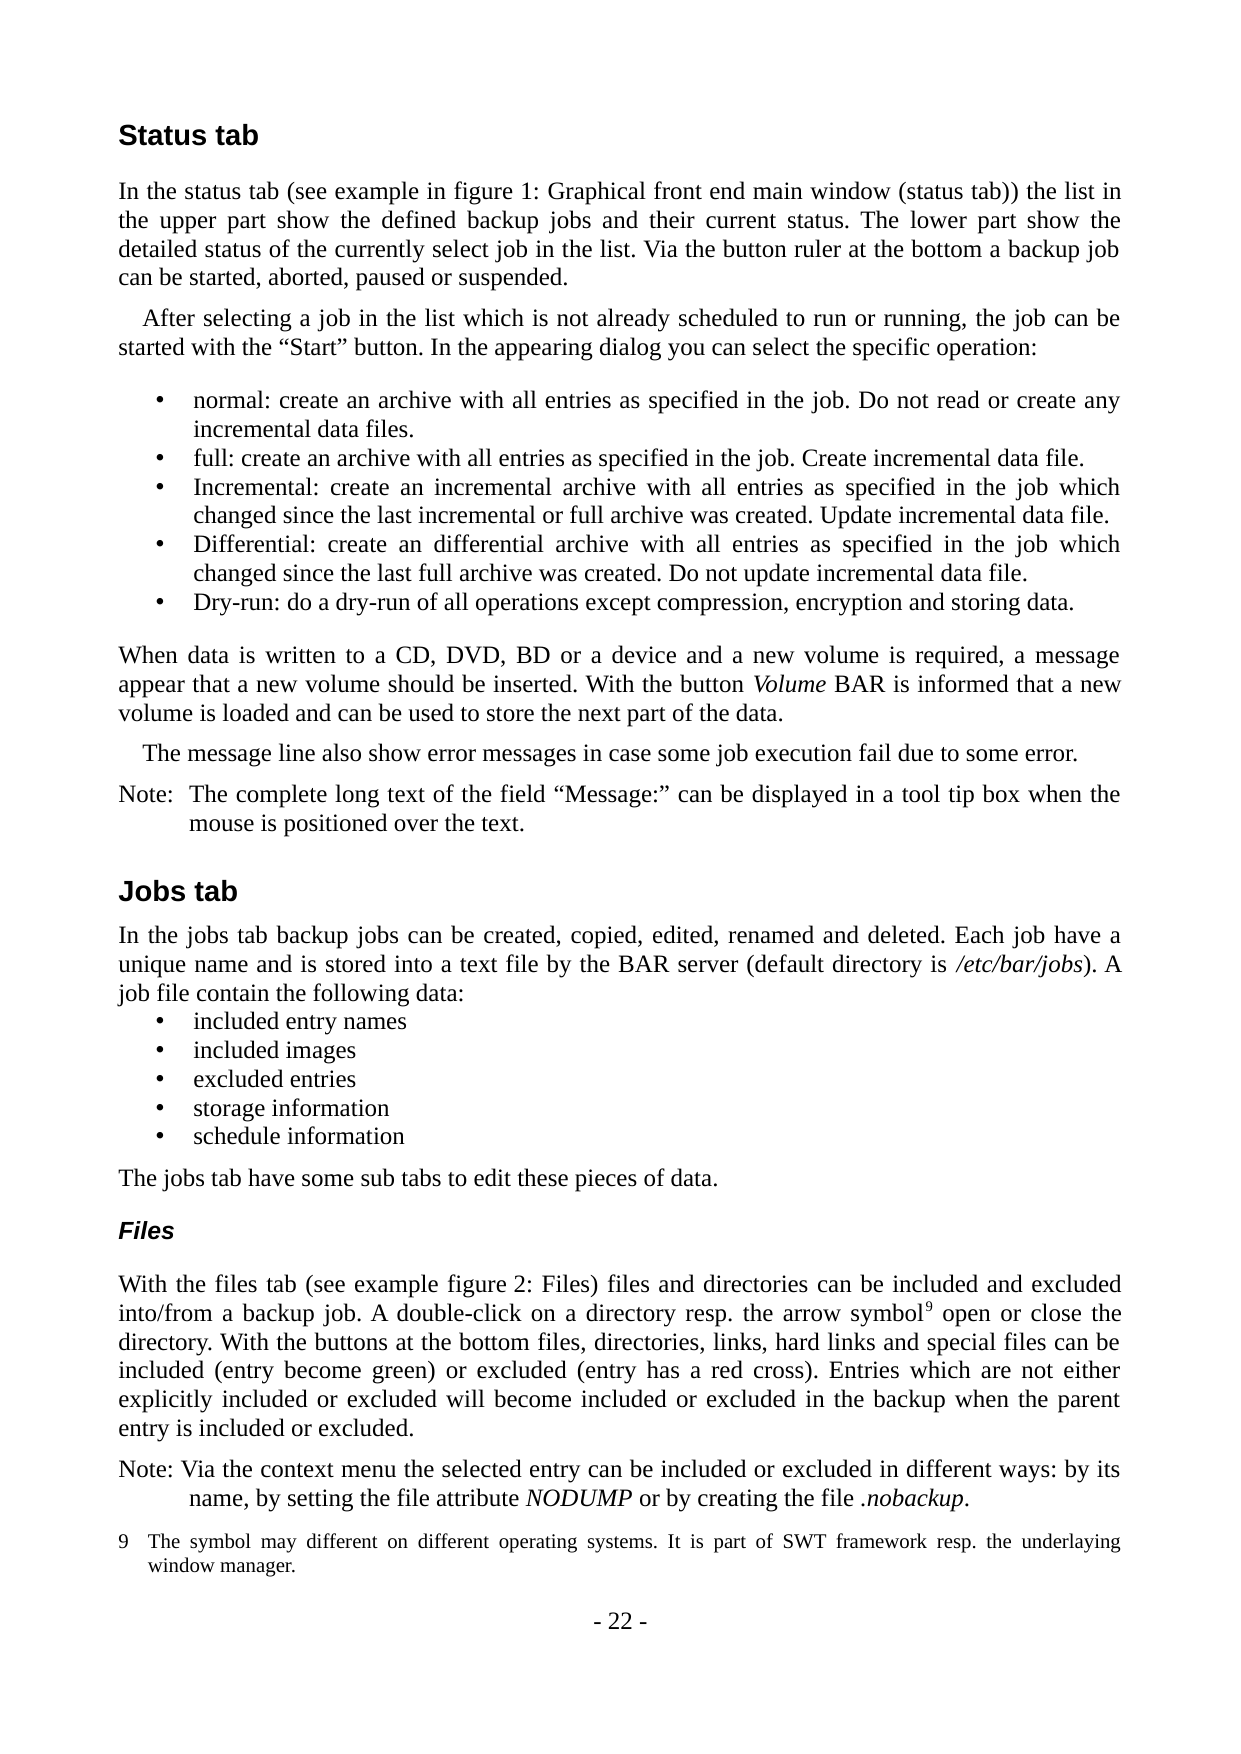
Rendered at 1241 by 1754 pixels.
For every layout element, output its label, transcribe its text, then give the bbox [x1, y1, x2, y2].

list storage information [156, 1093, 1122, 1121]
list excluded entries [156, 1064, 1122, 1093]
subtitle Jobs tab [118, 874, 1122, 908]
list Dry-run: do a dry-run of all operations except compression, encryption and storing data. [156, 587, 1122, 616]
text The jobs tab have some sub tabs to edit these pieces of data. [118, 1163, 1122, 1191]
text The message line also show error messages in case some job execution fail due to some error. [118, 738, 1122, 767]
text When data is written to a CD, DVD, BD or a device and a new volume is required, a message appear that a new volume should be inserted. With the button Volume BAR is informed that a new volume is loaded and can be used to store the next part of the data. [118, 640, 1122, 726]
text The symbol may different on different operating systems. It is part of SWT framework resp. the underlaying window manager. [118, 1529, 1122, 1577]
list full: create an archive with all entries as specified in the job. Create incremental data file. [156, 443, 1122, 472]
subtitle Files [118, 1216, 1122, 1245]
list Incremental: create an incremental archive with all entries as specified in the job which changed since the last incremental or full archive was created. Update incremental data file. [156, 472, 1122, 529]
text In the jobs tab backup jobs can be created, copied, edited, renamed and deleted. Each job have a unique name and is stored into a text file by the BAR server (default directory is /etc/bar/jobs). A job file contain the following data: [118, 920, 1122, 1006]
list schedule information [156, 1121, 1122, 1150]
list Differential: create an differential archive with all entries as specified in the job which changed since the last full archive was created. Do not update incremental data file. [156, 529, 1122, 587]
text With the files tab (see example figure 2: Files) files and directories can be included and excluded into/from a backup job. A double-click on a directory resp. the arrow symbol open or close the directory. With the buttons at the bottom files, directories, links, hard links and special files can be included (entry become green) or excluded (entry has a red cross). Entries which are not either explicitly included or excluded will become included or excluded in the backup when the parent entry is included or excluded. [118, 1269, 1122, 1442]
text Note: Via the context menu the selected entry can be included or excluded in different ways: by its name, by setting the file attribute NODUMP or by creating the file .nobackup. [118, 1454, 1122, 1511]
list normal: create an archive with all entries as specified in the job. Do not read or create any incremental data files. [156, 386, 1122, 443]
text Note: The complete long text of the field “Message:” can be displayed in a tool tip box when the mouse is positioned over the text. [118, 779, 1122, 837]
subtitle Status tab [118, 118, 1122, 152]
list included images [156, 1035, 1122, 1064]
text In the status tab (see example in figure 1: Graphical front end main window (status tab)) the list in the upper part show the defined backup jobs and their current status. The lower part show the detailed status of the currently select job in the list. Via the button ruler at the bottom a backup job can be started, aborted, paused or suspended. [118, 176, 1122, 291]
list included entry names [156, 1006, 1122, 1035]
text After selecting a job in the list which is not already scheduled to run or running, the job can be started with the “Start” button. In the appearing dialog you can select the specific operation: [118, 303, 1122, 361]
